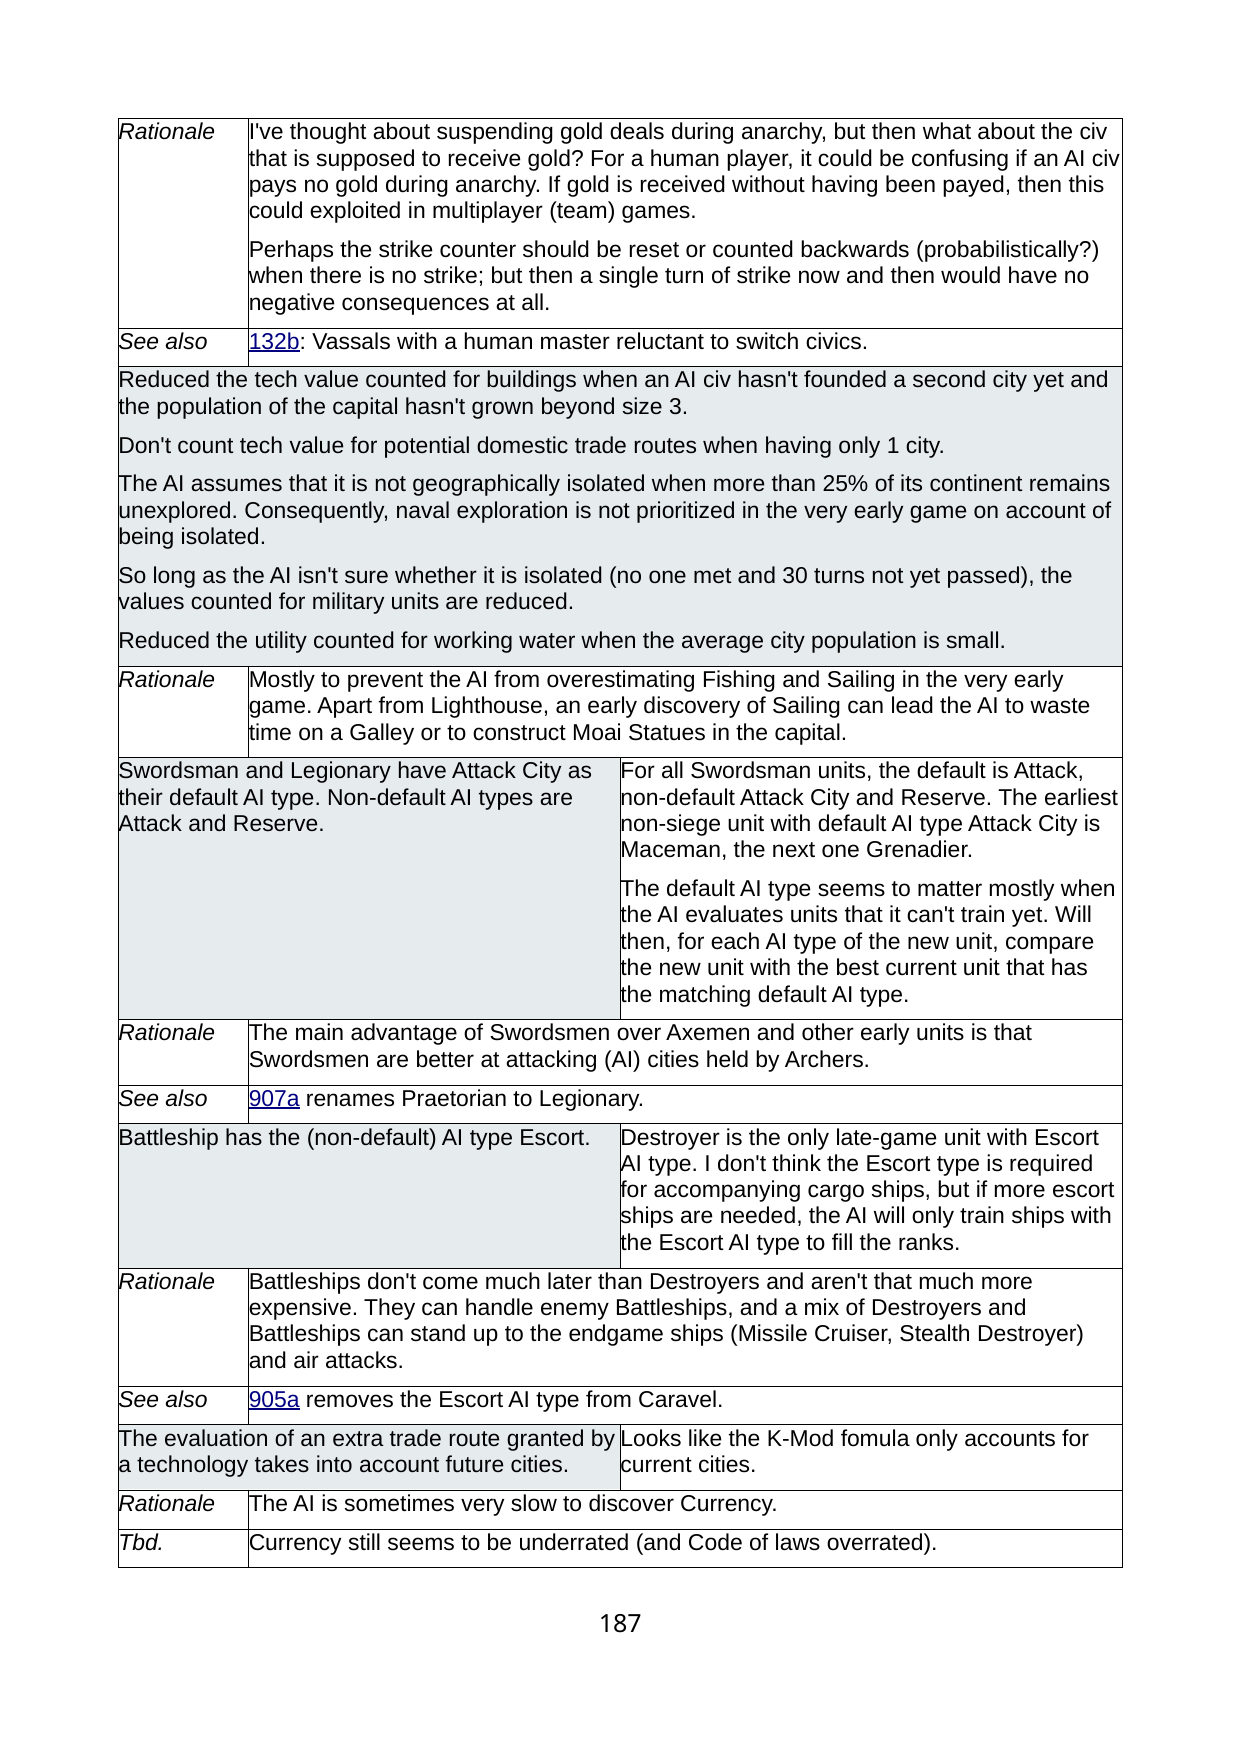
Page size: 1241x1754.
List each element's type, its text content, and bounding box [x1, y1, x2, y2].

table_cell See also [119, 329, 248, 366]
table_cell Rationale [119, 1020, 248, 1084]
table_cell Swordsman and Legionary have Attack City as their default AI type. Non-default AI types are Attack and Reserve. [119, 758, 620, 1019]
table_cell The evaluation of an extra trade route granted by a technology takes into account future cities. [119, 1425, 620, 1489]
table_cell Mostly to prevent the AI from overestimating Fishing and Sailing in the very early game. Apart from Lighthouse, an early discovery of Sailing can lead the AI to waste time on a Galley or to construct Moai Statues in the capital. [249, 667, 1122, 757]
table_cell The AI is sometimes very slow to discover Currency. [249, 1491, 1122, 1528]
table_cell Battleship has the (non-default) AI type Escort. [119, 1124, 620, 1268]
table_cell For all Swordsman units, the default is Attack, non-default Attack City and Reserve. The earliest non-siege unit with default AI type Attack City is Maceman, the next one Grenadier. The default AI type seems to matter mostly when the AI evaluates units that it can't train yet. Will then, for each AI type of the new unit, compare the new unit with the best current unit that has the matching default AI type. [621, 758, 1122, 1019]
table_cell I've thought about suspending gold deals during anarchy, but then what about the civ that is supposed to receive gold? For a human player, it could be confusing if an AI civ pays no gold during anarchy. If gold is received without having been payed, then this could exploited in multiplayer (team) games. Perhaps the strike counter should be reset or counted backwards (probabilistically?) when there is no strike; but then a single turn of strike now and then would have no negative consequences at all. [249, 119, 1122, 327]
table_cell 132b: Vassals with a human master reluctant to switch civics. [249, 329, 1122, 366]
table_cell Rationale [119, 667, 248, 757]
table_cell Battleships don't come much later than Destroyers and aren't that much more expensive. They can handle enemy Battleships, and a mix of Destroyers and Battleships can stand up to the endgame ships (Missile Cruiser, Stealth Destroyer) and air attacks. [249, 1269, 1122, 1386]
table_cell See also [119, 1387, 248, 1424]
table_cell Currency still seems to be underrated (and Code of laws overrated). [249, 1530, 1122, 1567]
table_cell Reduced the tech value counted for buildings when an AI civ hasn't founded a second city yet and the population of the capital hasn't grown beyond size 3. Don't count tech value for potential domestic trade routes when having only 1 city. The AI assumes that it is not geographically isolated when more than 25% of its continent remains unexplored. Consequently, naval exploration is not prioritized in the very early game on account of being isolated. So long as the AI isn't sure whether it is isolated (no one met and 30 turns not yet passed), the values counted for military units are reduced. Reduced the utility counted for working water when the average city population is small. [119, 367, 1122, 666]
table_cell Looks like the K-Mod fomula only accounts for current cities. [621, 1425, 1122, 1489]
table_cell Destroyer is the only late-game unit with Escort AI type. I don't think the Escort type is required for accompanying cargo ships, but if more escort ships are needed, the AI will only train ships with the Escort AI type to fill the ranks. [621, 1124, 1122, 1268]
table_cell Rationale [119, 1269, 248, 1386]
table_cell 907a renames Praetorian to Legionary. [249, 1086, 1122, 1123]
table_cell Rationale [119, 1491, 248, 1528]
table_cell See also [119, 1086, 248, 1123]
table_cell Tbd. [119, 1530, 248, 1567]
table_cell 905a removes the Escort AI type from Caravel. [249, 1387, 1122, 1424]
table_cell The main advantage of Swordsmen over Axemen and other early units is that Swordsmen are better at attacking (AI) cities held by Archers. [249, 1020, 1122, 1084]
table_cell Rationale [119, 119, 248, 327]
